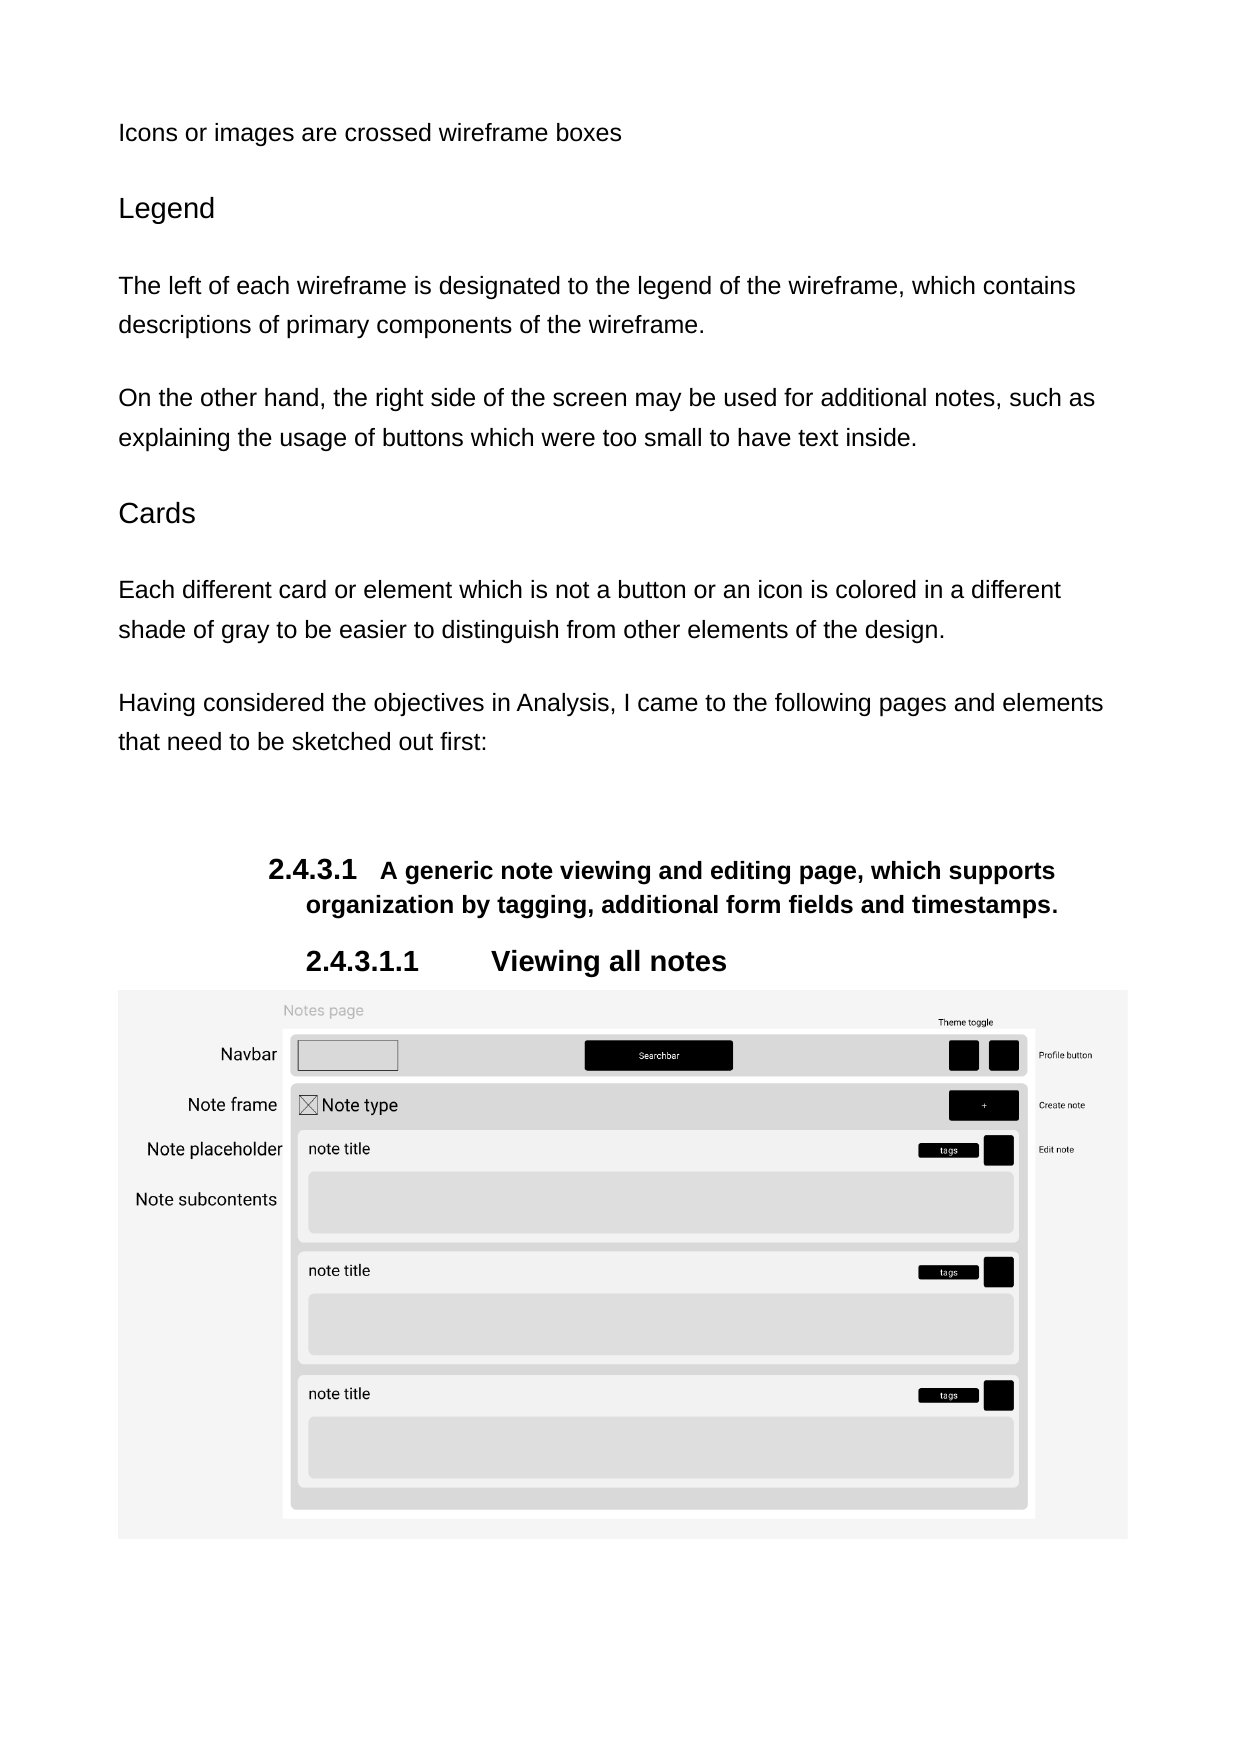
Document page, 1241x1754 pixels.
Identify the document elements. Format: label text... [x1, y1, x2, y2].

text Cards [118, 496, 1122, 529]
text On the other hand, the right side of the screen may be used for additional notes, such as explaining the usage of buttons which were too small to have text inside. [118, 383, 1122, 451]
text The left of each wireframe is designated to the legend of the wireframe, which contains descriptions of primary components of the wireframe. [118, 271, 1122, 339]
subtitle A generic note viewing and editing page, which supports organization by tagging, additional form fields and timestamps. [268, 852, 1122, 919]
text Icons or images are crossed wireframe boxes [118, 118, 1122, 147]
picture [118, 990, 1128, 1539]
subtitle Viewing all notes [306, 944, 1122, 978]
text Legend [118, 191, 1122, 224]
text Having considered the objectives in Analysis, I came to the following pages and elements that need to be sketched out first: [118, 688, 1122, 756]
text Each different card or element which is not a button or an icon is colored in a different shade of gray to be easier to distinguish from other elements of the design. [118, 575, 1122, 643]
